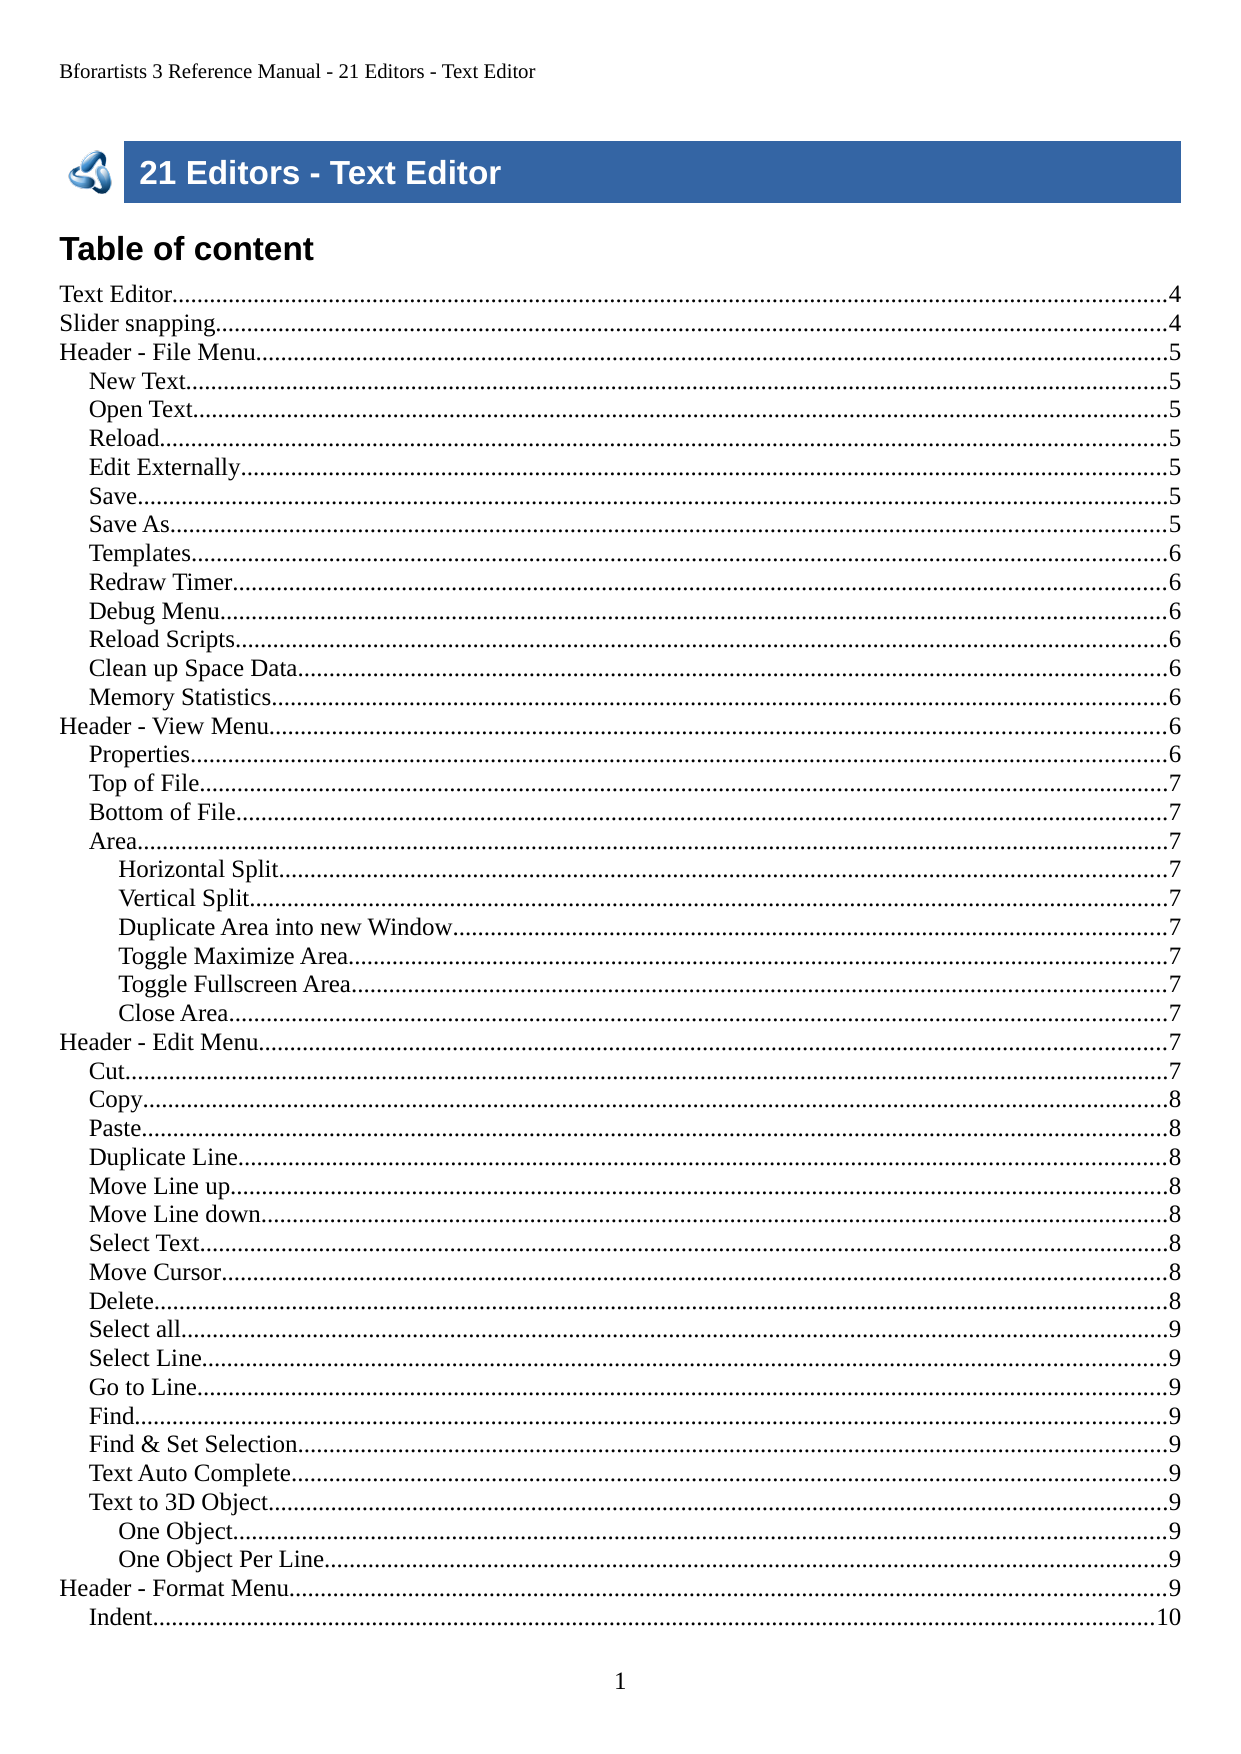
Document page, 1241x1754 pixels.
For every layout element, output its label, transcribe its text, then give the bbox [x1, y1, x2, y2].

text Text to 3D Object 9 [88, 1487, 1181, 1516]
text Select Line 9 [88, 1343, 1181, 1372]
text Toggle Fullscreen Area 7 [118, 969, 1181, 998]
text Horizontal Split 7 [118, 854, 1181, 883]
text Text Editor 4 [59, 279, 1181, 308]
text Slider snapping 4 [59, 308, 1181, 337]
text Bottom of File 7 [88, 797, 1181, 826]
table_header 21 Editors - Text Editor [124, 141, 1181, 203]
text Save 5 [88, 481, 1181, 509]
text Indent 10 [88, 1602, 1181, 1631]
text Reload 5 [88, 423, 1181, 452]
subtitle Table of content [59, 228, 1181, 267]
text Header - File Menu 5 [59, 337, 1181, 366]
text Select all 9 [88, 1314, 1181, 1343]
text Debug Menu 6 [88, 596, 1181, 624]
text Duplicate Line 8 [88, 1142, 1181, 1171]
text Header - Format Menu 9 [59, 1573, 1181, 1602]
text Save As 5 [88, 509, 1181, 538]
picture [65, 147, 114, 197]
text Properties 6 [88, 739, 1181, 768]
text Move Line up 8 [88, 1171, 1181, 1199]
table_header [59, 141, 124, 203]
text Duplicate Area into new Window 7 [118, 912, 1181, 941]
text Cut 7 [88, 1056, 1181, 1084]
text Close Area 7 [118, 998, 1181, 1027]
text Header - View Menu 6 [59, 711, 1181, 739]
text Redraw Timer 6 [88, 567, 1181, 596]
text One Object 9 [118, 1516, 1181, 1544]
text One Object Per Line 9 [118, 1544, 1181, 1573]
text Copy 8 [88, 1084, 1181, 1113]
text Open Text 5 [88, 394, 1181, 423]
text Clean up Space Data 6 [88, 653, 1181, 682]
text Memory Statistics 6 [88, 682, 1181, 711]
text Header - Edit Menu 7 [59, 1027, 1181, 1056]
text Text Auto Complete 9 [88, 1458, 1181, 1487]
text Find 9 [88, 1401, 1181, 1429]
text Go to Line 9 [88, 1372, 1181, 1401]
text Reload Scripts 6 [88, 624, 1181, 653]
text Top of File 7 [88, 768, 1181, 797]
text Delete 8 [88, 1286, 1181, 1314]
text New Text 5 [88, 366, 1181, 394]
text Move Line down 8 [88, 1199, 1181, 1228]
text Find & Set Selection 9 [88, 1429, 1181, 1458]
text Templates 6 [88, 538, 1181, 567]
text Move Cursor 8 [88, 1257, 1181, 1286]
text Area 7 [88, 826, 1181, 854]
text Toggle Maximize Area 7 [118, 941, 1181, 969]
text Paste 8 [88, 1113, 1181, 1142]
text Select Text 8 [88, 1228, 1181, 1257]
text Edit Externally 5 [88, 452, 1181, 481]
text Vertical Split 7 [118, 883, 1181, 912]
